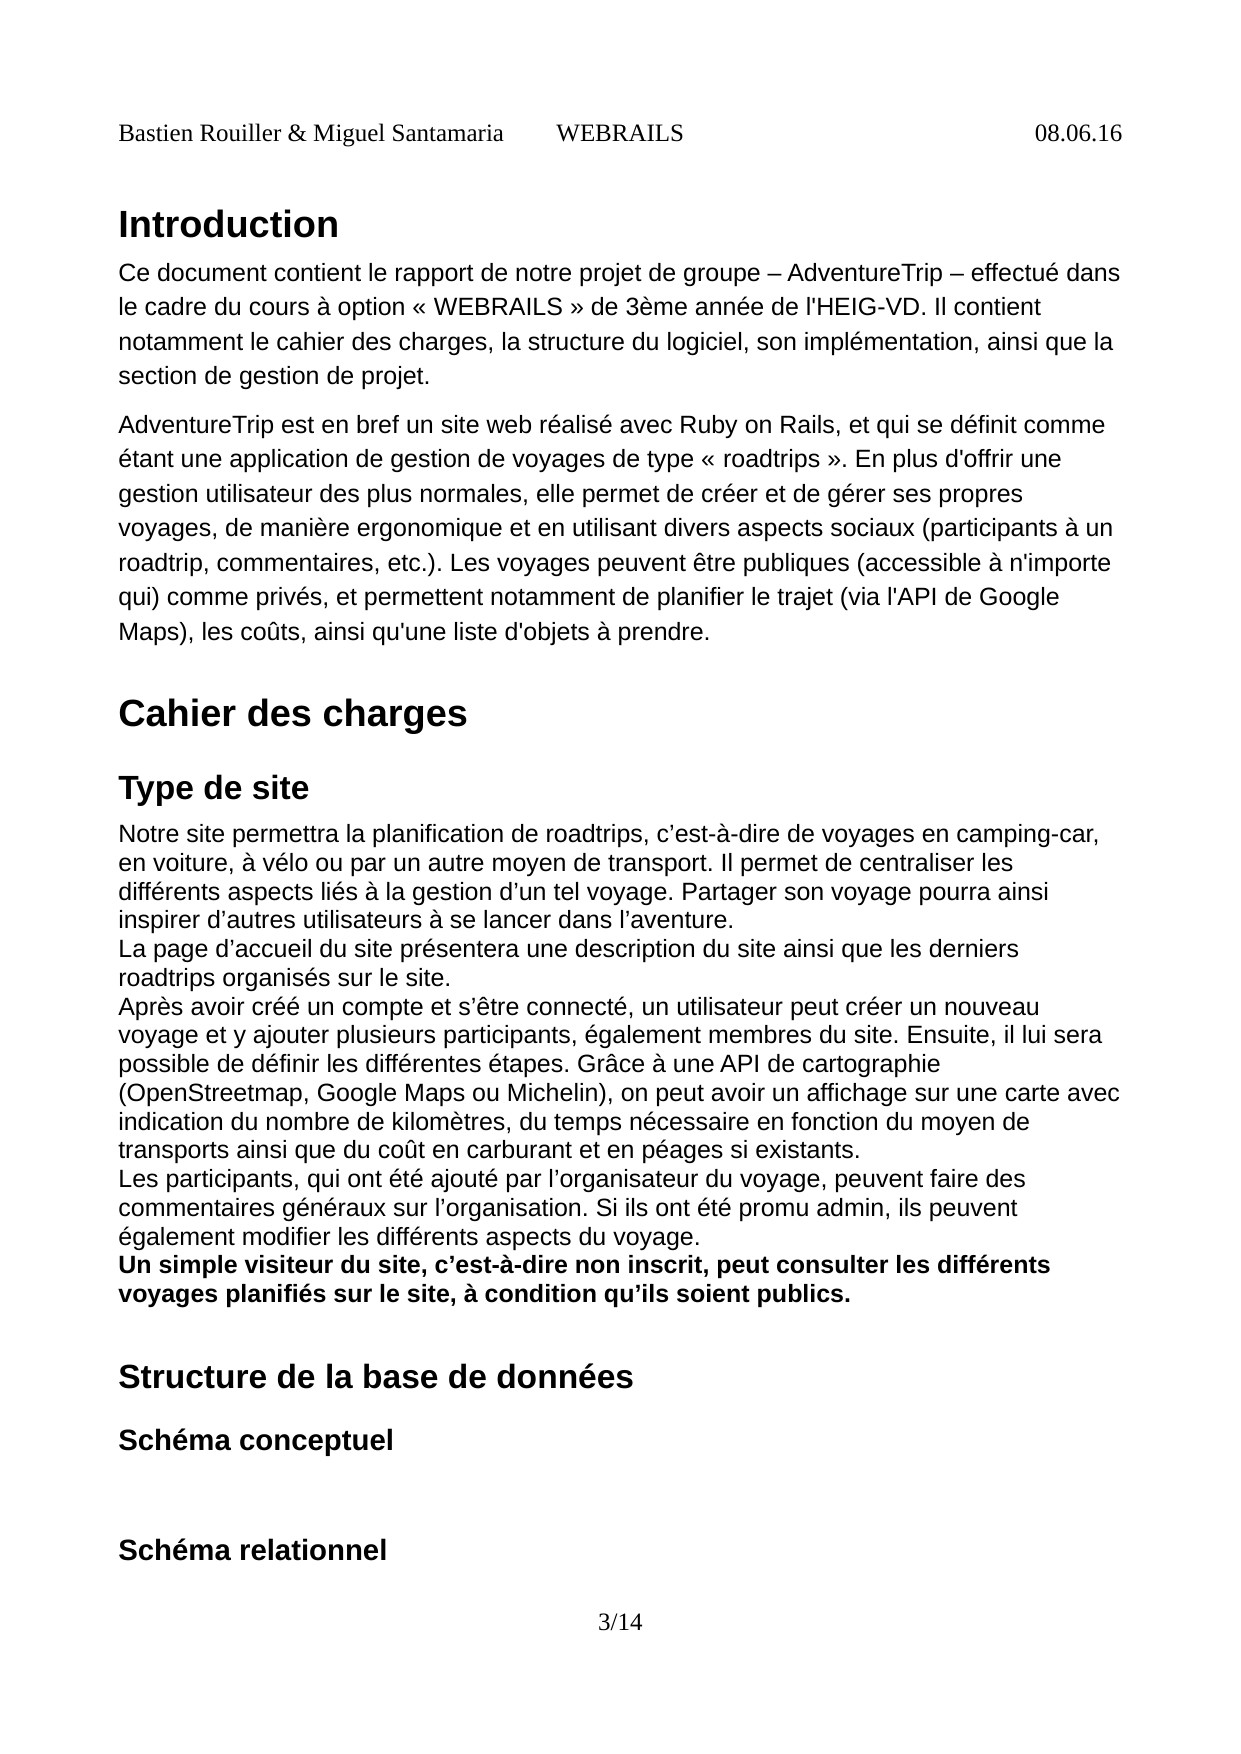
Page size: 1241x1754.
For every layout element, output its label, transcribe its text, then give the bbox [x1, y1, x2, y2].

subtitle Structure de la base de données [118, 1357, 1122, 1396]
subtitle Type de site [118, 768, 1122, 807]
text Les participants, qui ont été ajouté par l’organisateur du voyage, peuvent faire des commentaires généraux sur l’organisation. Si ils ont été promu admin, ils peuvent également modifier les différents aspects du voyage. [118, 1164, 1122, 1250]
subtitle Cahier des charges [118, 691, 1122, 734]
text Ce document contient le rapport de notre projet de groupe – AdventureTrip – effectué dans le cadre du cours à option « WEBRAILS » de 3ème année de l'HEIG-VD. Il contient notamment le cahier des charges, la structure du logiciel, son implémentation, ainsi que la section de gestion de projet. [118, 257, 1122, 390]
subtitle Schéma relationnel [118, 1533, 1122, 1567]
text Après avoir créé un compte et s’être connecté, un utilisateur peut créer un nouveau voyage et y ajouter plusieurs participants, également membres du site. Ensuite, il lui sera possible de définir les différentes étapes. Grâce à une API de cartographie (OpenStreetmap, Google Maps ou Michelin), on peut avoir un affichage sur une carte avec indication du nombre de kilomètres, du temps nécessaire en fonction du moyen de transports ainsi que du coût en carburant et en péages si existants. [118, 992, 1122, 1164]
text Notre site permettra la planification de roadtrips, c’est-à-dire de voyages en camping-car, en voiture, à vélo ou par un autre moyen de transport. Il permet de centraliser les différents aspects liés à la gestion d’un tel voyage. Partager son voyage pourra ainsi inspirer d’autres utilisateurs à se lancer dans l’aventure. [118, 819, 1122, 934]
subtitle Introduction [118, 201, 1122, 245]
text Un simple visiteur du site, c’est-à-dire non inscrit, peut consulter les différents voyages planifiés sur le site, à condition qu’ils soient publics. [118, 1250, 1122, 1308]
subtitle Schéma conceptuel [118, 1423, 1122, 1457]
text La page d’accueil du site présentera une description du site ainsi que les derniers roadtrips organisés sur le site. [118, 934, 1122, 992]
text AdventureTrip est en bref un site web réalisé avec Ruby on Rails, et qui se définit comme étant une application de gestion de voyages de type « roadtrips ». En plus d'offrir une gestion utilisateur des plus normales, elle permet de créer et de gérer ses propres voyages, de manière ergonomique et en utilisant divers aspects sociaux (participants à un roadtrip, commentaires, etc.). Les voyages peuvent être publiques (accessible à n'importe qui) comme privés, et permettent notamment de planifier le trajet (via l'API de Google Maps), les coûts, ainsi qu'une liste d'objets à prendre. [118, 410, 1122, 646]
